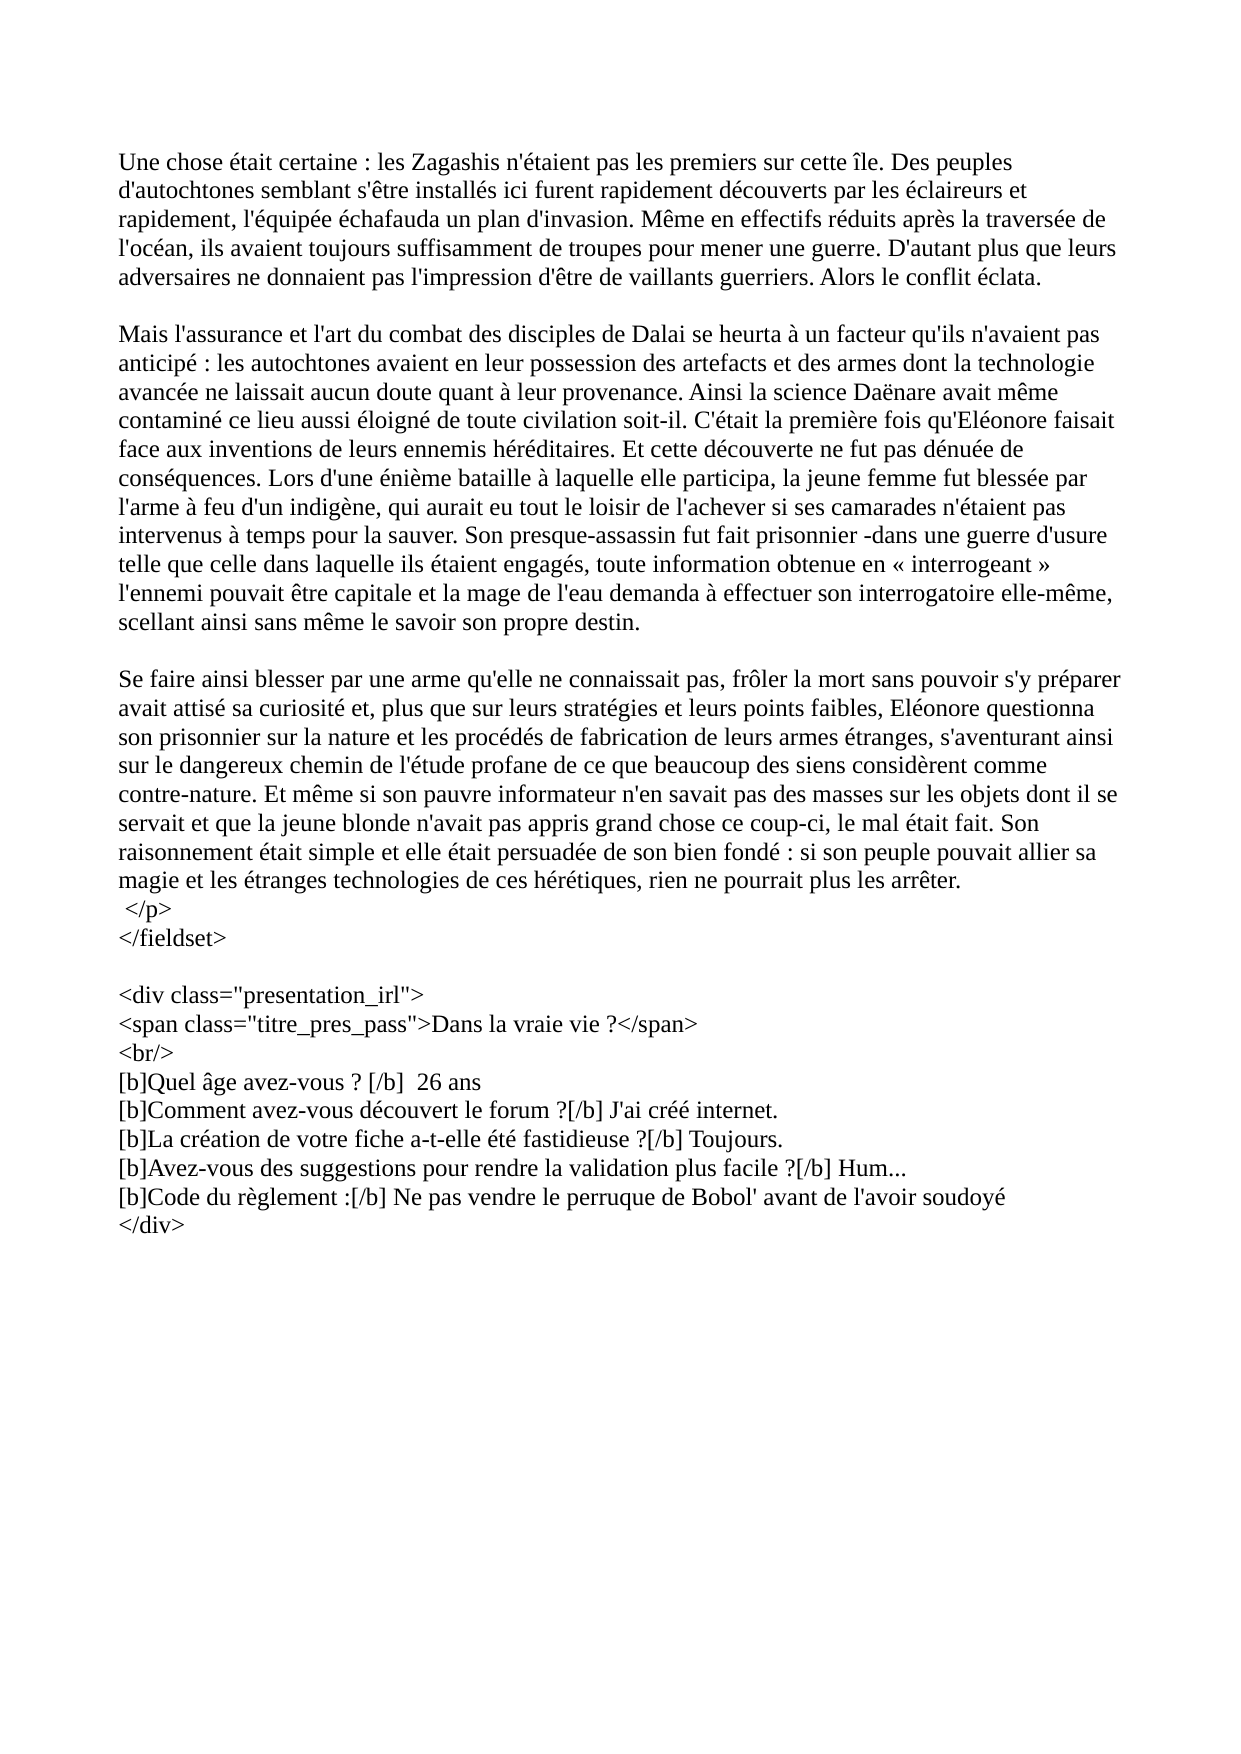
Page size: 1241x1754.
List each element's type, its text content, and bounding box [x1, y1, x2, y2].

text Une chose était certaine : les Zagashis n'étaient pas les premiers sur cette île. Des peuples d'autochtones semblant s'être installés ici furent rapidement découverts par les éclaireurs et rapidement, l'équipée échafauda un plan d'invasion. Même en effectifs réduits après la traversée de l'océan, ils avaient toujours suffisamment de troupes pour mener une guerre. D'autant plus que leurs adversaires ne donnaient pas l'impression d'être de vaillants guerriers. Alors le conflit éclata. [118, 147, 1122, 291]
text Se faire ainsi blesser par une arme qu'elle ne connaissait pas, frôler la mort sans pouvoir s'y préparer avait attisé sa curiosité et, plus que sur leurs stratégies et leurs points faibles, Eléonore questionna son prisonnier sur la nature et les procédés de fabrication de leurs armes étranges, s'aventurant ainsi sur le dangereux chemin de l'étude profane de ce que beaucoup des siens considèrent comme contre-nature. Et même si son pauvre informateur n'en savait pas des masses sur les objets dont il se servait et que la jeune blonde n'avait pas appris grand chose ce coup-ci, le mal était fait. Son raisonnement était simple et elle était persuadée de son bien fondé : si son peuple pouvait allier sa magie et les étranges technologies de ces hérétiques, rien ne pourrait plus les arrêter. [118, 664, 1122, 894]
text Mais l'assurance et l'art du combat des disciples de Dalai se heurta à un facteur qu'ils n'avaient pas anticipé : les autochtones avaient en leur possession des artefacts et des armes dont la technologie avancée ne laissait aucun doute quant à leur provenance. Ainsi la science Daënare avait même contaminé ce lieu aussi éloigné de toute civilation soit-il. C'était la première fois qu'Eléonore faisait face aux inventions de leurs ennemis héréditaires. Et cette découverte ne fut pas dénuée de conséquences. Lors d'une énième bataille à laquelle elle participa, la jeune femme fut blessée par l'arme à feu d'un indigène, qui aurait eu tout le loisir de l'achever si ses camarades n'étaient pas intervenus à temps pour la sauver. Son presque-assassin fut fait prisonnier -dans une guerre d'usure telle que celle dans laquelle ils étaient engagés, toute information obtenue en « interrogeant » l'ennemi pouvait être capitale et la mage de l'eau demanda à effectuer son interrogatoire elle-même, scellant ainsi sans même le savoir son propre destin. [118, 319, 1122, 636]
text </p> </fieldset> <div class="presentation_irl"> <span class="titre_pres_pass">Dans la vraie vie ?</span> <br/> [b]Quel âge avez-vous ? [/b] 26 ans [b]Comment avez-vous découvert le forum ?[/b] J'ai créé internet. [b]La création de votre fiche a-t-elle été fastidieuse ?[/b] Toujours. [b]Avez-vous des suggestions pour rendre la validation plus facile ?[/b] Hum... [b]Code du règlement :[/b] Ne pas vendre le perruque de Bobol' avant de l'avoir soudoyé </div> [118, 894, 1122, 1239]
